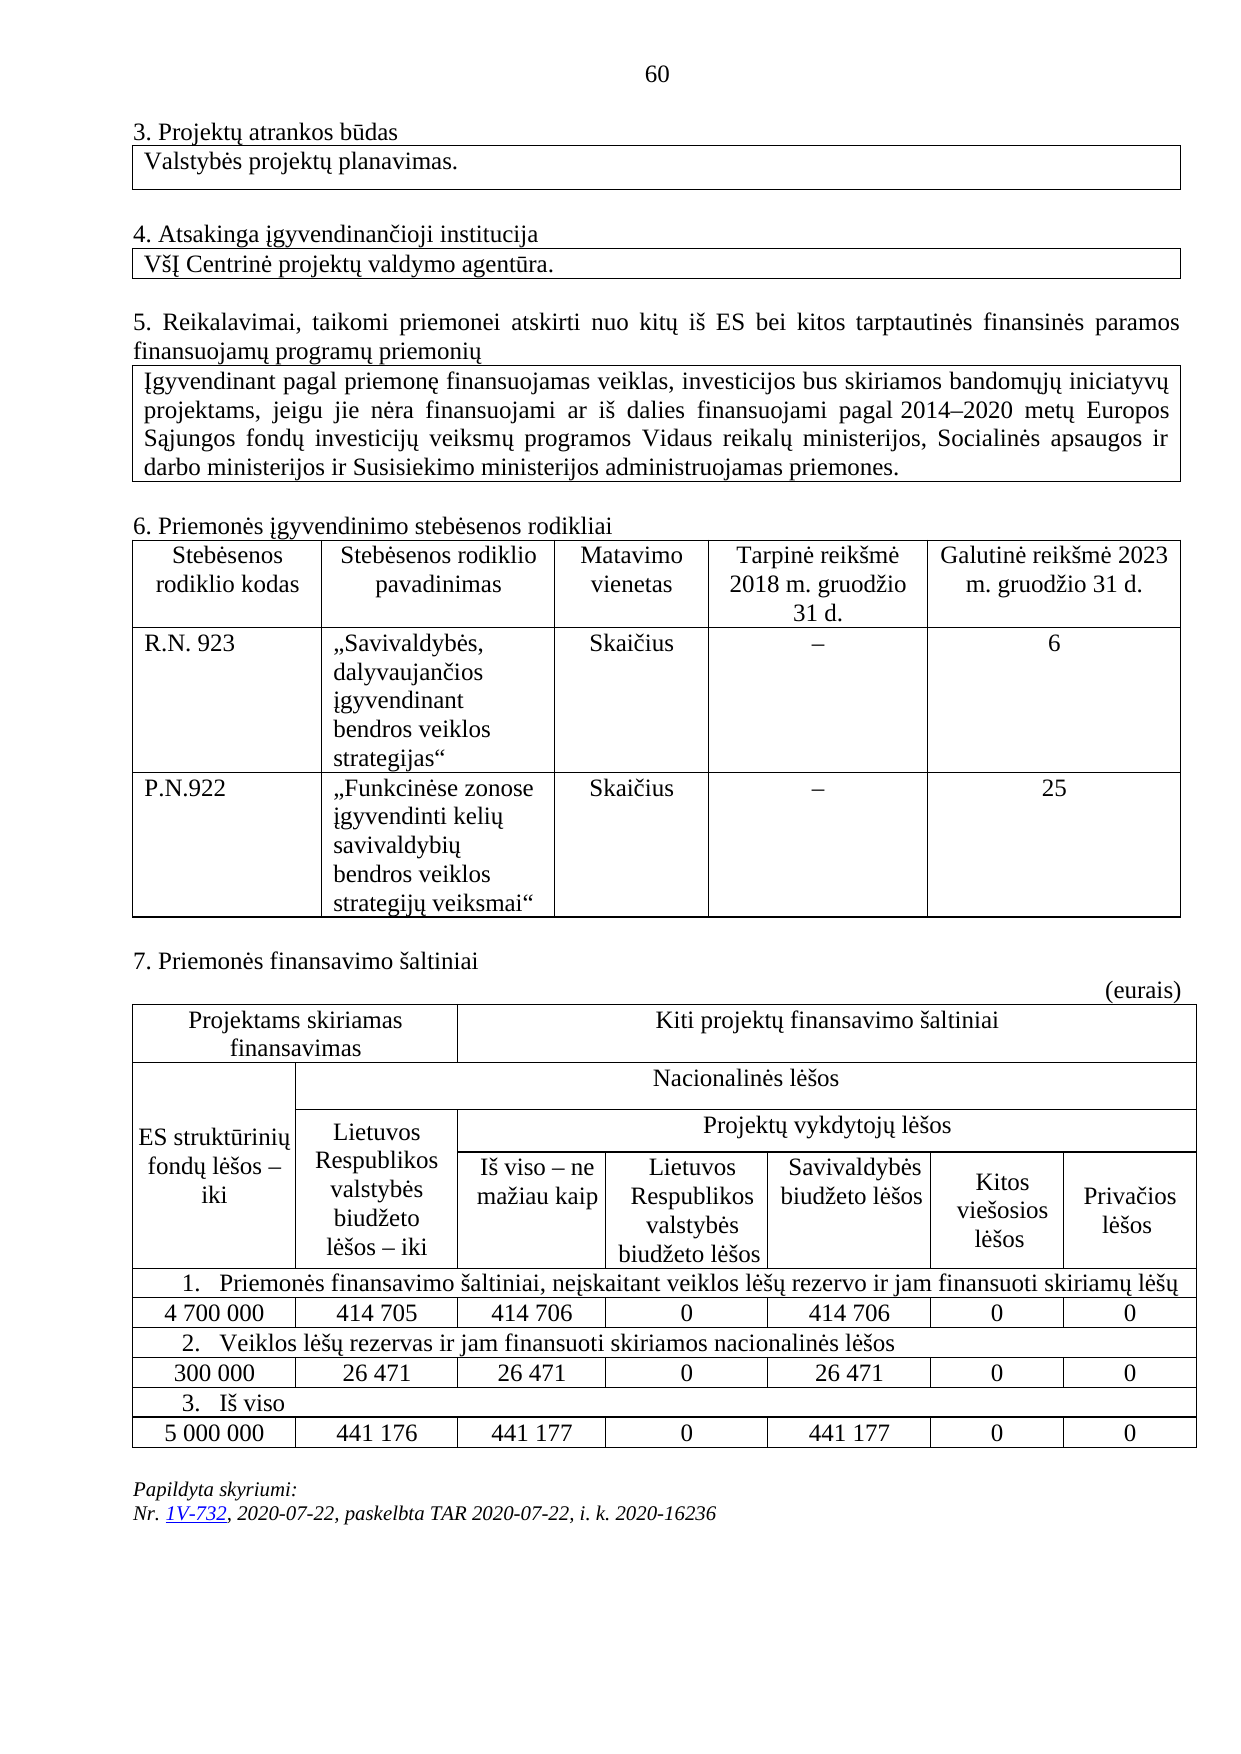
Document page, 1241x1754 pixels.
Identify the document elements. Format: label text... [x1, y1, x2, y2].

table_cell Nacionalinės lėšos [296, 1063, 1196, 1109]
table_cell Skaičius [555, 773, 708, 916]
table_cell Lietuvos Respublikos valstybės biudžeto lėšos [606, 1153, 767, 1267]
table_cell 25 [928, 773, 1180, 916]
table_header Įgyvendinant pagal priemonę finansuojamas veiklas, investicijos bus skiriamos bandomųjų iniciatyvų projektams, jeigu jie nėra finansuojami ar iš dalies finansuojami pagal 2014–2020 metų Europos Sąjungos fondų investicijų veiksmų programos Vidaus reikalų ministerijos, Socialinės apsaugos ir darbo ministerijos ir Susisiekimo ministerijos administruojamas priemones. [133, 366, 1180, 481]
table_cell 0 [1064, 1358, 1196, 1387]
text 6. Priemonės įgyvendinimo stebėsenos rodikliai [133, 511, 1181, 539]
text (eurais) [259, 975, 1181, 1004]
table_cell 4 700 000 [133, 1298, 295, 1327]
table_cell 414 706 [458, 1298, 605, 1327]
table_cell 441 177 [458, 1418, 605, 1447]
table_cell Projektų vykdytojų lėšos [458, 1110, 1196, 1151]
table_cell 0 [931, 1298, 1063, 1327]
table_cell 2. Veiklos lėšų rezervas ir jam finansuoti skiriamos nacionalinės lėšos [133, 1328, 1196, 1357]
table_cell 0 [1064, 1418, 1196, 1447]
table_cell 414 706 [768, 1298, 930, 1327]
table_cell Kitos viešosios lėšos [931, 1153, 1063, 1267]
table_cell 0 [606, 1298, 767, 1327]
table_cell 0 [606, 1418, 767, 1447]
table_header Projektams skiriamas finansavimas [133, 1005, 457, 1062]
table_header Stebėsenos rodiklio kodas [133, 541, 321, 627]
table_cell 26 471 [458, 1358, 605, 1387]
table_cell 300 000 [133, 1358, 295, 1387]
table_header Tarpinė reikšmė 2018 m. gruodžio 31 d. [709, 541, 927, 627]
table_cell Savivaldybės biudžeto lėšos [768, 1153, 930, 1267]
table_cell 6 [928, 628, 1180, 772]
table_cell – [709, 773, 927, 916]
table_header VšĮ Centrinė projektų valdymo agentūra. [133, 249, 1180, 278]
table_cell 1. Priemonės finansavimo šaltiniai, neįskaitant veiklos lėšų rezervo ir jam finansuoti skiriamų lėšų [133, 1269, 1196, 1297]
text Papildyta skyriumi: [133, 1477, 1181, 1501]
table_cell 0 [1064, 1298, 1196, 1327]
table_cell „Savivaldybės, dalyvaujančios įgyvendinant bendros veiklos strategijas“ [322, 628, 554, 772]
table_cell R.N. 923 [133, 628, 321, 772]
table_cell – [709, 628, 927, 772]
table_cell Privačios lėšos [1064, 1153, 1196, 1267]
text 7. Priemonės finansavimo šaltiniai [133, 946, 1181, 975]
table_cell ES struktūrinių fondų lėšos – iki [133, 1063, 295, 1267]
table_cell 0 [931, 1418, 1063, 1447]
table_header Matavimo vienetas [555, 541, 708, 627]
table_cell Skaičius [555, 628, 708, 772]
table_cell 0 [931, 1358, 1063, 1387]
text 3. Projektų atrankos būdas [133, 117, 1181, 145]
table_cell 414 705 [296, 1298, 457, 1327]
table_cell Lietuvos Respublikos valstybės biudžeto lėšos – iki [296, 1110, 457, 1267]
text Nr. 1V-732, 2020-07-22, paskelbta TAR 2020-07-22, i. k. 2020-16236 [133, 1501, 1181, 1525]
table_cell 5 000 000 [133, 1418, 295, 1447]
table_header Galutinė reikšmė 2023 m. gruodžio 31 d. [928, 541, 1180, 627]
table_header Stebėsenos rodiklio pavadinimas [322, 541, 554, 627]
table_cell P.N.922 [133, 773, 321, 916]
table_header Kiti projektų finansavimo šaltiniai [458, 1005, 1196, 1062]
table_cell 26 471 [296, 1358, 457, 1387]
text 4. Atsakinga įgyvendinančioji institucija [133, 219, 1181, 248]
table_cell 0 [606, 1358, 767, 1387]
table_cell 3. Iš viso [133, 1388, 1196, 1416]
table_cell 441 176 [296, 1418, 457, 1447]
table_header Valstybės projektų planavimas. [133, 146, 1180, 189]
table_cell 441 177 [768, 1418, 930, 1447]
table_cell Iš viso – ne mažiau kaip [458, 1153, 605, 1267]
table_cell „Funkcinėse zonose įgyvendinti kelių savivaldybių bendros veiklos strategijų veiksmai“ [322, 773, 554, 916]
table_cell 26 471 [768, 1358, 930, 1387]
text 5. Reikalavimai, taikomi priemonei atskirti nuo kitų iš ES bei kitos tarptautinės finansinės paramos finansuojamų programų priemonių [133, 307, 1181, 365]
